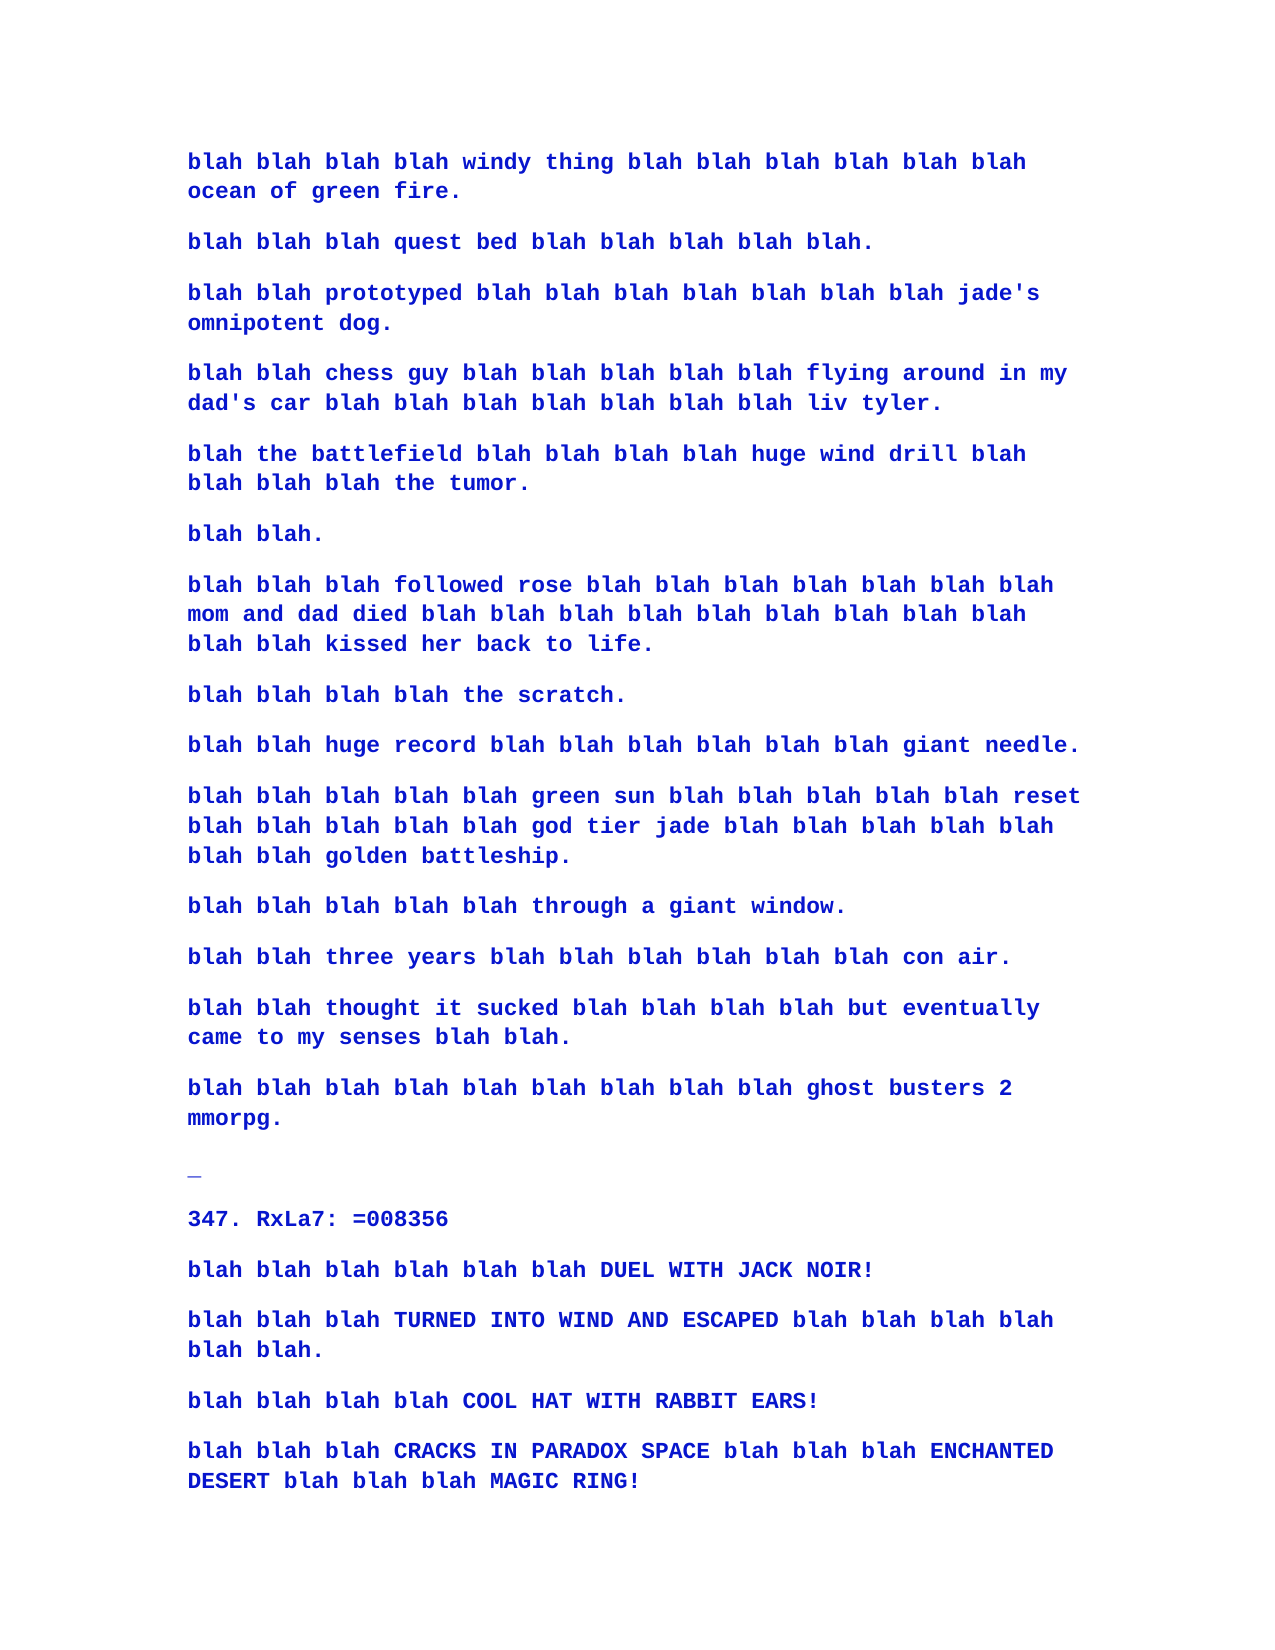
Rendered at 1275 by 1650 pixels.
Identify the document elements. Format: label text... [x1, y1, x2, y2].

text blah blah blah blah windy thing blah blah blah blah blah blah ocean of green fire. [187, 150, 1087, 206]
text 347. RxLa7: =008356 [187, 1207, 1087, 1233]
text blah blah blah quest bed blah blah blah blah blah. [187, 230, 1087, 256]
text blah blah blah blah blah blah DUEL WITH JACK NOIR! [187, 1258, 1087, 1284]
text blah blah huge record blah blah blah blah blah blah giant needle. [187, 734, 1087, 760]
text blah blah thought it sucked blah blah blah blah but eventually came to my senses blah blah. [187, 996, 1087, 1052]
text blah blah prototyped blah blah blah blah blah blah blah jade's omnipotent dog. [187, 281, 1087, 337]
text blah blah blah followed rose blah blah blah blah blah blah blah mom and dad died blah blah blah blah blah blah blah blah blah blah blah kissed her back to life. [187, 573, 1087, 658]
text blah blah blah blah blah green sun blah blah blah blah blah reset blah blah blah blah blah god tier jade blah blah blah blah blah blah blah golden battleship. [187, 784, 1087, 870]
text blah blah blah blah blah blah blah blah blah ghost busters 2 mmorpg. [187, 1076, 1087, 1132]
text blah blah chess guy blah blah blah blah blah flying around in my dad's car blah blah blah blah blah blah blah liv tyler. [187, 361, 1087, 417]
text blah blah blah blah blah through a giant window. [187, 894, 1087, 921]
text blah blah blah TURNED INTO WIND AND ESCAPED blah blah blah blah blah blah. [187, 1308, 1087, 1364]
text blah blah blah blah the scratch. [187, 683, 1087, 709]
text blah blah three years blah blah blah blah blah blah con air. [187, 945, 1087, 971]
text blah blah blah CRACKS IN PARADOX SPACE blah blah blah ENCHANTED DESERT blah blah blah MAGIC RING! [187, 1439, 1087, 1495]
text blah blah. [187, 522, 1087, 548]
text blah the battlefield blah blah blah blah huge wind drill blah blah blah blah the tumor. [187, 442, 1087, 498]
text blah blah blah blah COOL HAT WITH RABBIT EARS! [187, 1389, 1087, 1415]
text _ [187, 1157, 1087, 1183]
